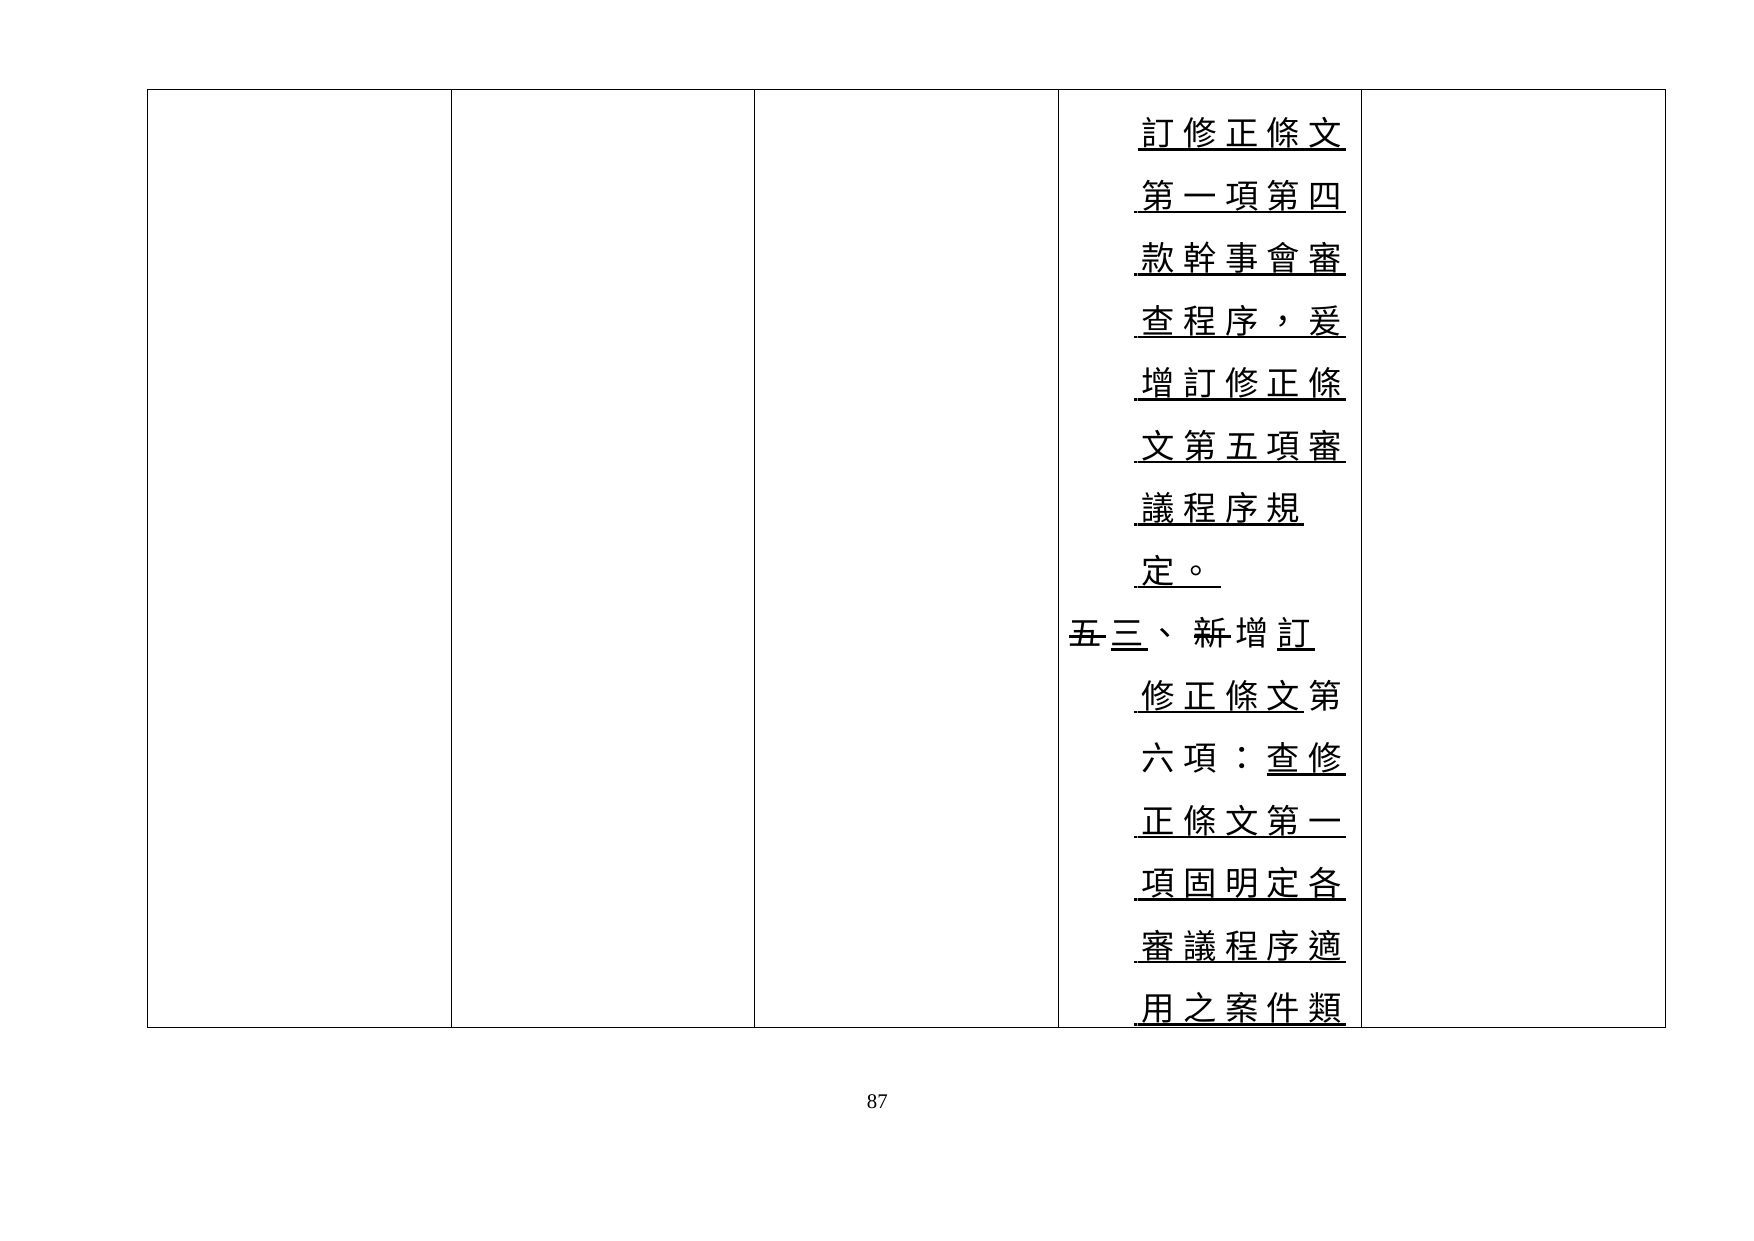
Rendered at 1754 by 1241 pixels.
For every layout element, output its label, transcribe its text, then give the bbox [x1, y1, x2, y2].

table_cell 訂修正條文第一項第四款幹事會審查程序，爰增訂修正條文第五項審議程序規定。 五三、新增訂修正條文第六項：查修正條文第一項固明定各審議程序適用之案件類 [1059, 90, 1361, 1027]
table_cell [755, 90, 1058, 1027]
table_cell [148, 90, 451, 1027]
table_cell [1362, 90, 1665, 1027]
table_cell [452, 90, 754, 1027]
